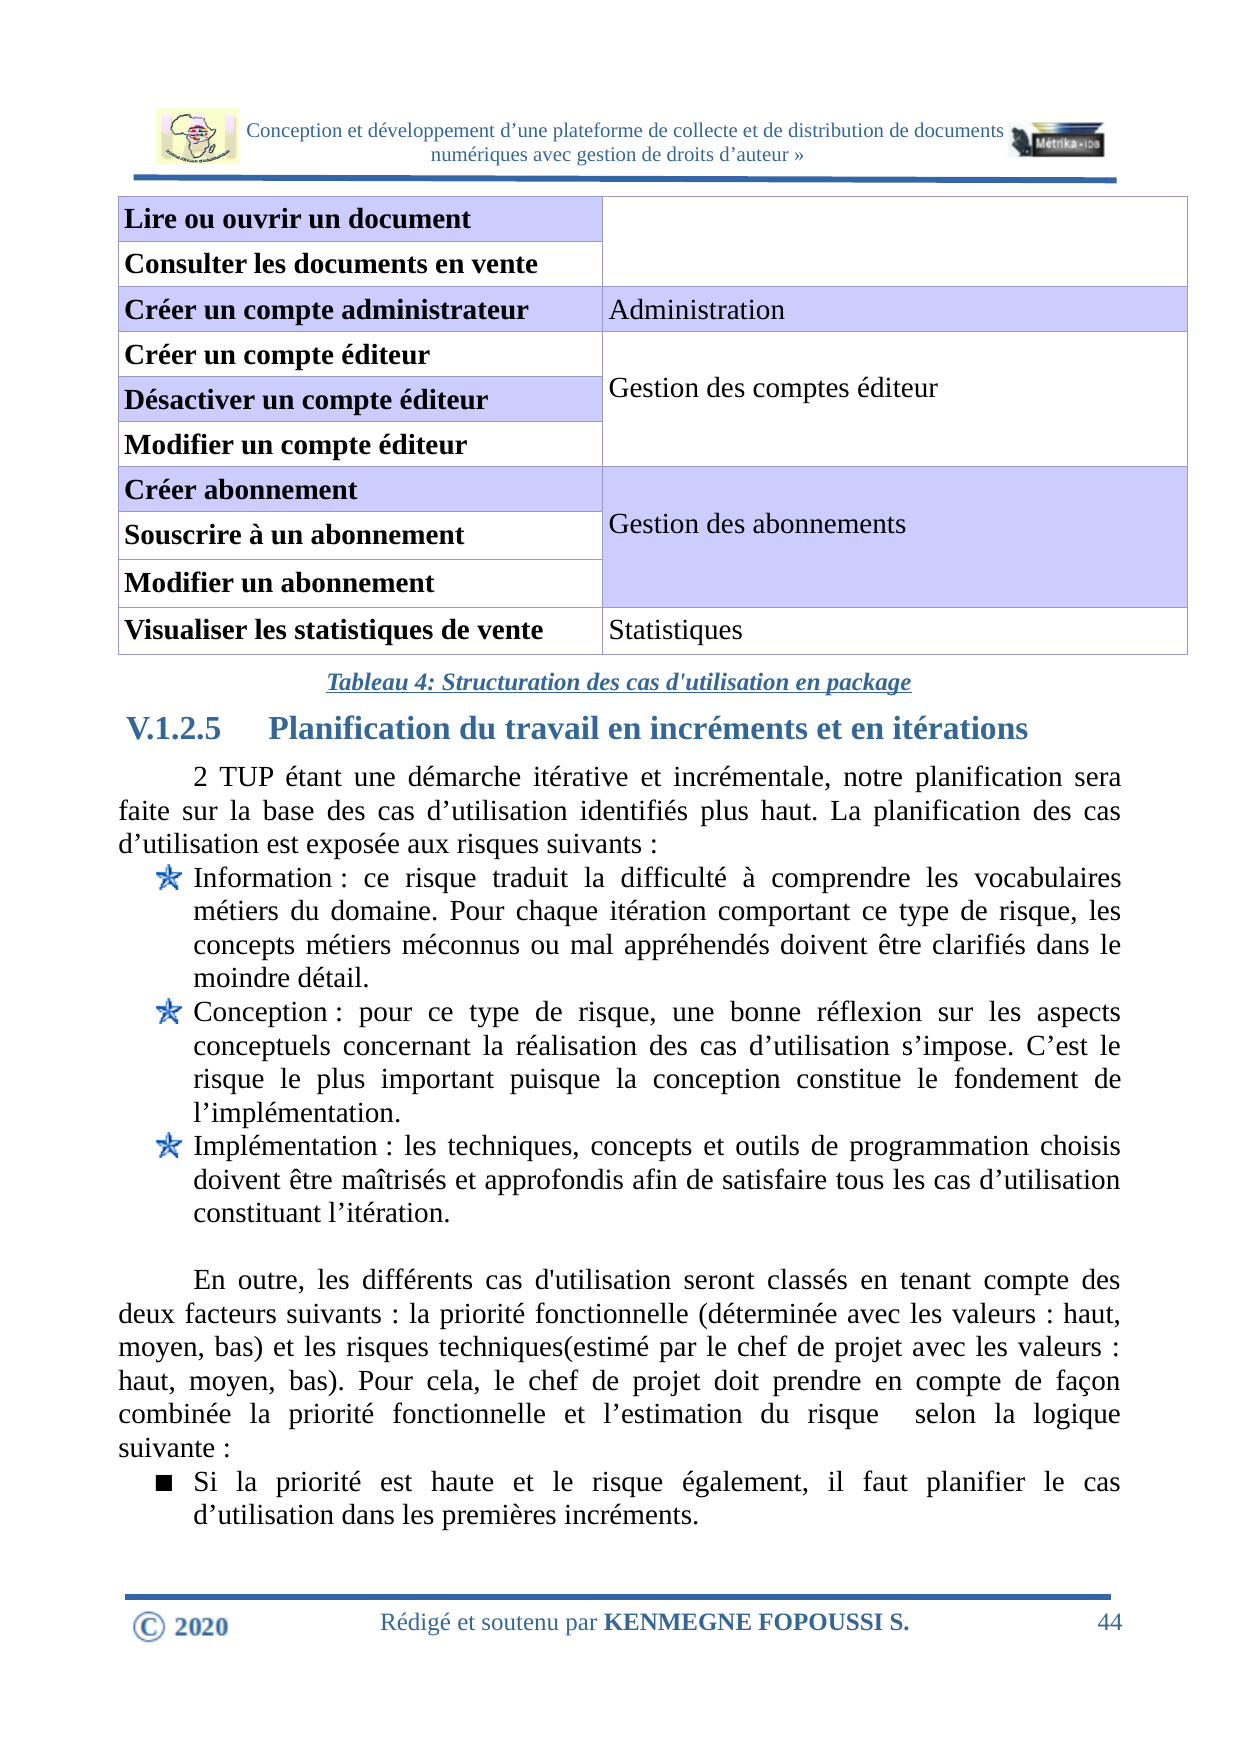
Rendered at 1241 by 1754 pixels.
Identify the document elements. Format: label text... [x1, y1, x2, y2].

table_cell Désactiver un compte éditeur [119, 377, 602, 421]
table_cell [603, 197, 1187, 286]
table_cell Souscrire à un abonnement [119, 512, 602, 559]
text 2 TUP étant une démarche itérative et incrémentale, notre planification sera faite sur la base des cas d’utilisation identifiés plus haut. La planification des cas d’utilisation est exposée aux risques suivants : [118, 759, 1122, 860]
table_cell Modifier un compte éditeur [119, 422, 602, 466]
table_cell Gestion des comptes éditeur [603, 332, 1187, 466]
table_cell Lire ou ouvrir un document [119, 197, 602, 241]
table_cell Gestion des abonnements [603, 467, 1187, 607]
table_cell Statistiques [603, 608, 1187, 654]
picture [156, 864, 182, 890]
table_cell Créer un compte éditeur [119, 332, 602, 376]
table_cell Modifier un abonnement [119, 560, 602, 607]
text Tableau 4: Structuration des cas d'utilisation en package [118, 667, 1122, 696]
table_cell Administration [603, 287, 1187, 331]
picture [156, 998, 182, 1024]
table_cell Créer abonnement [119, 467, 602, 511]
subtitle Planification du travail en incréments et en itérations [118, 708, 1122, 747]
list Conception : pour ce type de risque, une bonne réflexion sur les aspects conceptuels concernant la réalisation des cas d’utilisation s’impose. C’est le risque le plus important puisque la conception constitue le fondement de l’implémentation. [156, 994, 1122, 1128]
table_cell Consulter les documents en vente [119, 242, 602, 286]
list Si la priorité est haute et le risque également, il faut planifier le cas d’utilisation dans les premières incréments. [156, 1464, 1122, 1531]
table_cell Visualiser les statistiques de vente [119, 608, 602, 654]
picture [154, 107, 241, 166]
picture [156, 1132, 182, 1158]
picture [126, 1604, 231, 1647]
list Information : ce risque traduit la difficulté à comprendre les vocabulaires métiers du domaine. Pour chaque itération comportant ce type de risque, les concepts métiers méconnus ou mal appréhendés doivent être clarifiés dans le moindre détail. [156, 860, 1122, 994]
table_cell Créer un compte administrateur [119, 287, 602, 331]
text En outre, les différents cas d'utilisation seront classés en tenant compte des deux facteurs suivants : la priorité fonctionnelle (déterminée avec les valeurs : haut, moyen, bas) et les risques techniques(estimé par le chef de projet avec les valeurs : haut, moyen, bas). Pour cela, le chef de projet doit prendre en compte de façon combinée la priorité fonctionnelle et l’estimation du risque selon la logique suivante : [118, 1262, 1122, 1464]
list Implémentation : les techniques, concepts et outils de programmation choisis doivent être maîtrisés et approfondis afin de satisfaire tous les cas d’utilisation constituant l’itération. [156, 1128, 1122, 1229]
picture [1003, 116, 1109, 160]
